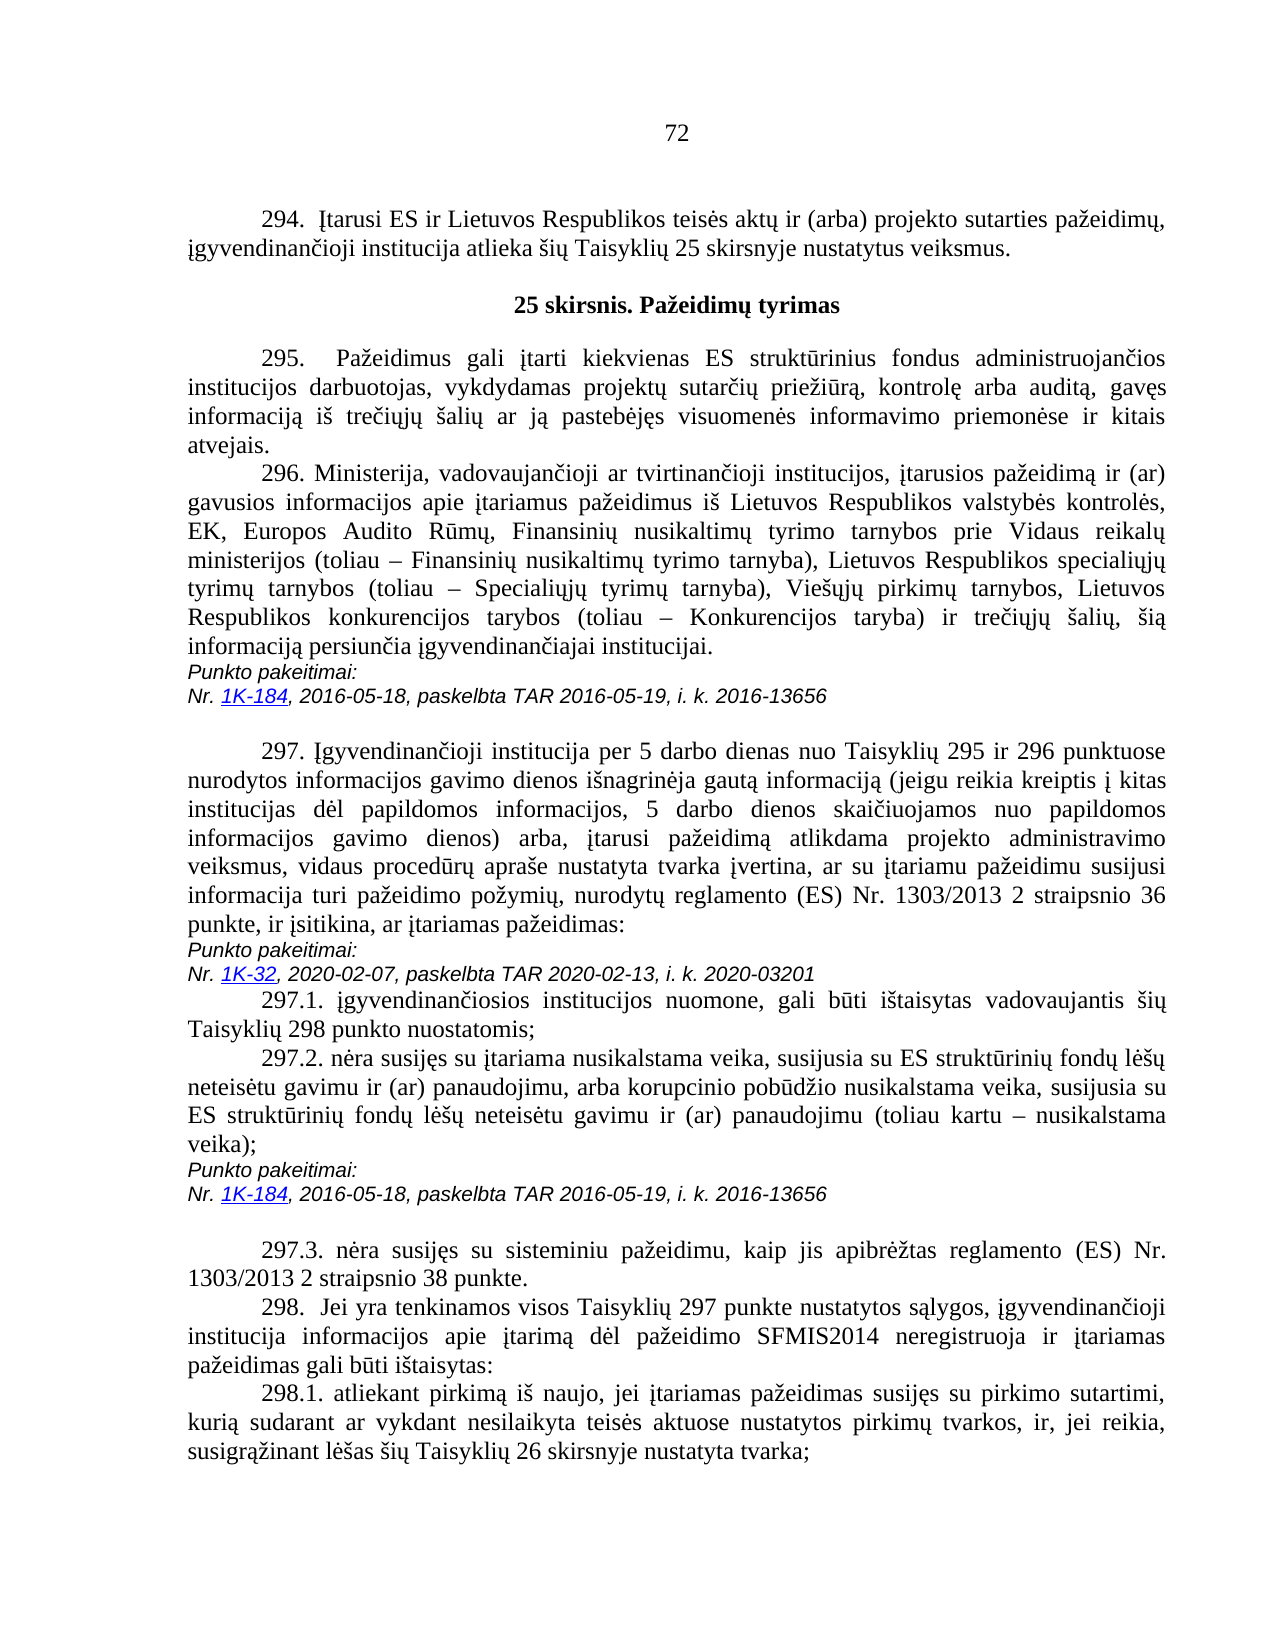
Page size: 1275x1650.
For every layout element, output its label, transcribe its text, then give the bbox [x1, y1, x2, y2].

text 297.1. įgyvendinančiosios institucijos nuomone, gali būti ištaisytas vadovaujantis šių Taisyklių 298 punkto nuostatomis; [187, 986, 1167, 1043]
text 294. Įtarusi ES ir Lietuvos Respublikos teisės aktų ir (arba) projekto sutarties pažeidimų, įgyvendinančioji institucija atlieka šių Taisyklių 25 skirsnyje nustatytus veiksmus. [187, 204, 1167, 262]
text 298. Jei yra tenkinamos visos Taisyklių 297 punkte nustatytos sąlygos, įgyvendinančioji institucija informacijos apie įtarimą dėl pažeidimo SFMIS2014 neregistruoja ir įtariamas pažeidimas gali būti ištaisytas: [187, 1292, 1167, 1378]
text Punkto pakeitimai: [187, 938, 1167, 962]
text Nr. 1K-184, 2016-05-18, paskelbta TAR 2016-05-19, i. k. 2016-13656 [187, 684, 1167, 708]
text 295. Pažeidimus gali įtarti kiekvienas ES struktūrinius fondus administruojančios institucijos darbuotojas, vykdydamas projektų sutarčių priežiūrą, kontrolę arba auditą, gavęs informaciją iš trečiųjų šalių ar ją pastebėjęs visuomenės informavimo priemonėse ir kitais atvejais. [187, 343, 1167, 458]
text 297. Įgyvendinančioji institucija per 5 darbo dienas nuo Taisyklių 295 ir 296 punktuose nurodytos informacijos gavimo dienos išnagrinėja gautą informaciją (jeigu reikia kreiptis į kitas institucijas dėl papildomos informacijos, 5 darbo dienos skaičiuojamos nuo papildomos informacijos gavimo dienos) arba, įtarusi pažeidimą atlikdama projekto administravimo veiksmus, vidaus procedūrų apraše nustatyta tvarka įvertina, ar su įtariamu pažeidimu susijusi informacija turi pažeidimo požymių, nurodytų reglamento (ES) Nr. 1303/2013 2 straipsnio 36 punkte, ir įsitikina, ar įtariamas pažeidimas: [187, 736, 1167, 938]
text 296. Ministerija, vadovaujančioji ar tvirtinančioji institucijos, įtarusios pažeidimą ir (ar) gavusios informacijos apie įtariamus pažeidimus iš Lietuvos Respublikos valstybės kontrolės, EK, Europos Audito Rūmų, Finansinių nusikaltimų tyrimo tarnybos prie Vidaus reikalų ministerijos (toliau – Finansinių nusikaltimų tyrimo tarnyba), Lietuvos Respublikos specialiųjų tyrimų tarnybos (toliau – Specialiųjų tyrimų tarnyba), Viešųjų pirkimų tarnybos, Lietuvos Respublikos konkurencijos tarybos (toliau – Konkurencijos taryba) ir trečiųjų šalių, šią informaciją persiunčia įgyvendinančiajai institucijai. [187, 458, 1167, 660]
subtitle 25 skirsnis. Pažeidimų tyrimas [246, 291, 1107, 319]
text Nr. 1K-184, 2016-05-18, paskelbta TAR 2016-05-19, i. k. 2016-13656 [187, 1182, 1167, 1206]
text 297.2. nėra susijęs su įtariama nusikalstama veika, susijusia su ES struktūrinių fondų lėšų neteisėtu gavimu ir (ar) panaudojimu, arba korupcinio pobūdžio nusikalstama veika, susijusia su ES struktūrinių fondų lėšų neteisėtu gavimu ir (ar) panaudojimu (toliau kartu – nusikalstama veika); [187, 1043, 1167, 1158]
text 297.3. nėra susijęs su sisteminiu pažeidimu, kaip jis apibrėžtas reglamento (ES) Nr. 1303/2013 2 straipsnio 38 punkte. [187, 1235, 1167, 1292]
text 298.1. atliekant pirkimą iš naujo, jei įtariamas pažeidimas susijęs su pirkimo sutartimi, kurią sudarant ar vykdant nesilaikyta teisės aktuose nustatytos pirkimų tvarkos, ir, jei reikia, susigrąžinant lėšas šių Taisyklių 26 skirsnyje nustatyta tvarka; [187, 1378, 1167, 1465]
text Nr. 1K-32, 2020-02-07, paskelbta TAR 2020-02-13, i. k. 2020-03201 [187, 962, 1167, 986]
text Punkto pakeitimai: [187, 660, 1167, 684]
text Punkto pakeitimai: [187, 1158, 1167, 1182]
